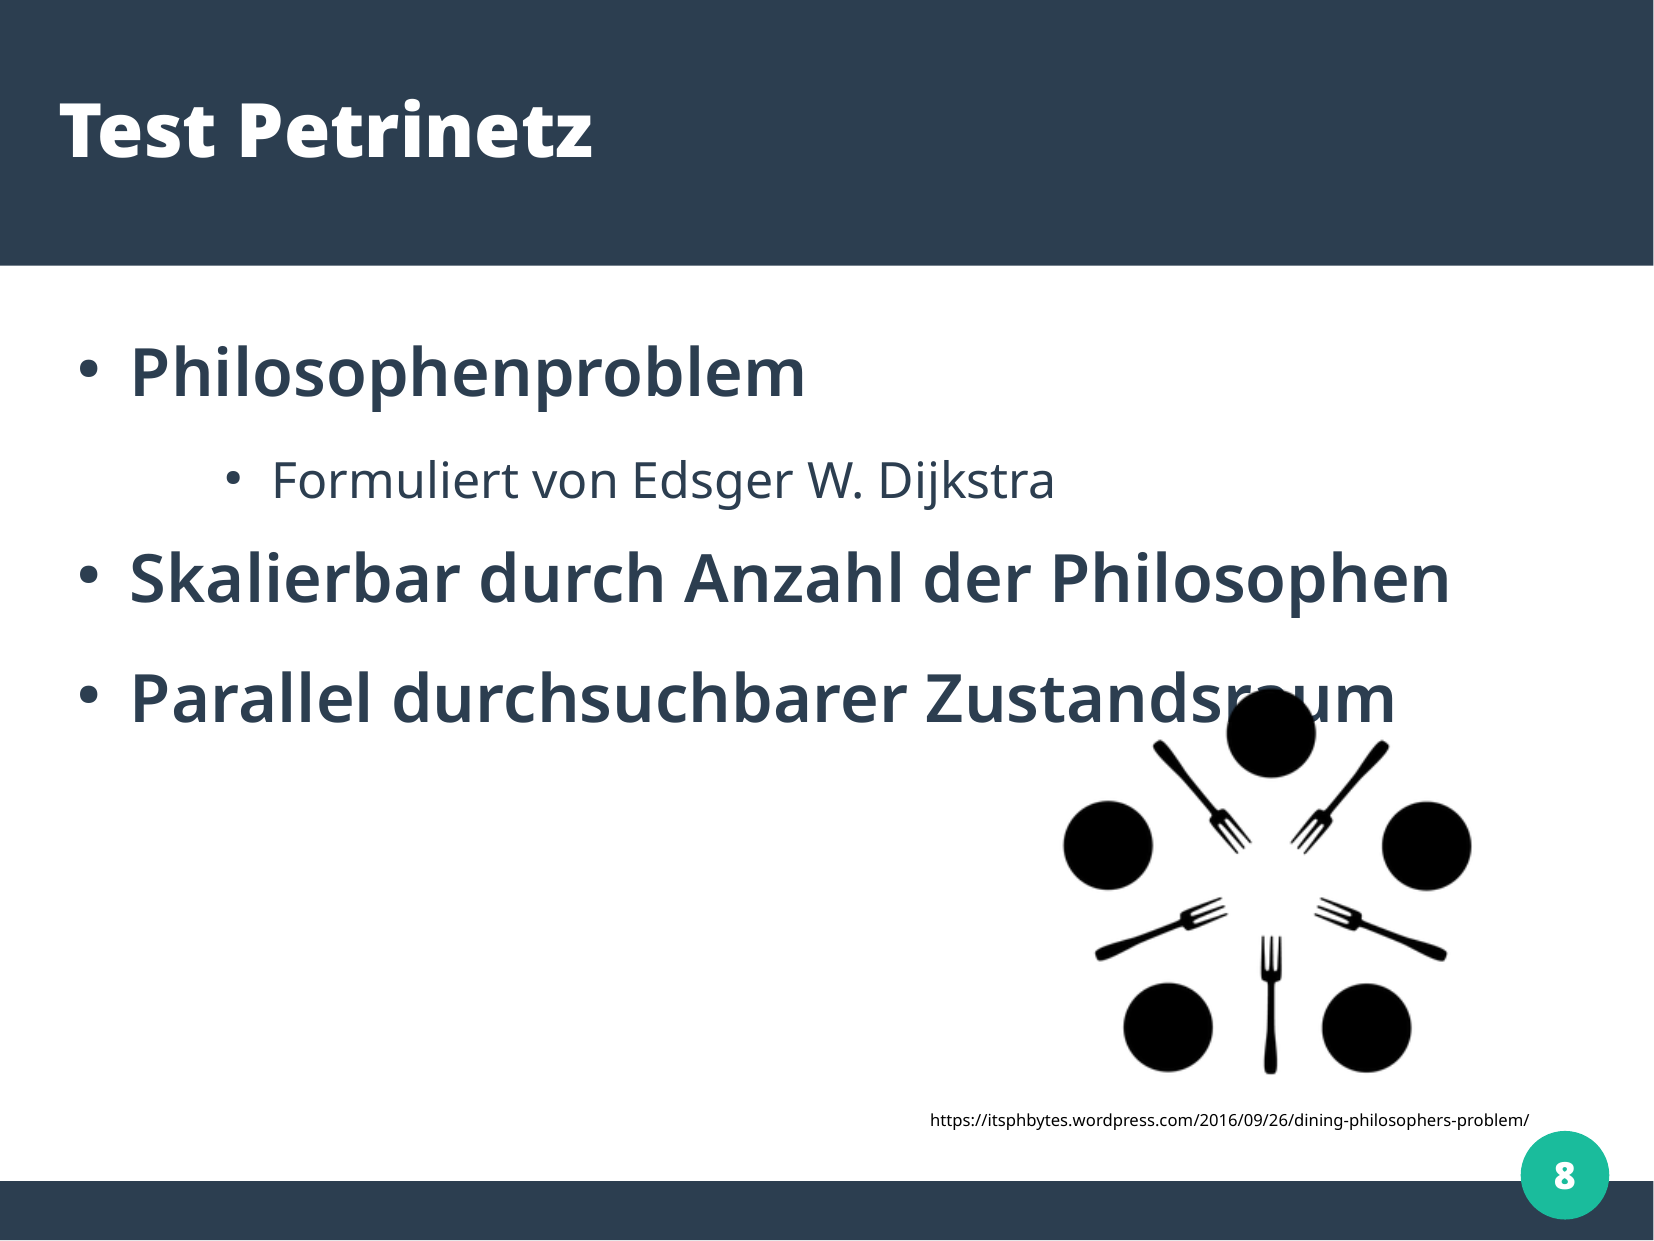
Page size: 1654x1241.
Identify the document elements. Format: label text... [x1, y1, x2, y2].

list Philosophenproblem Formuliert von Edsger W. Dijkstra Skalierbar durch Anzahl der Philosophen Parallel durchsuchbarer Zustandsraum [59, 324, 1595, 1152]
text_box https://itsphbytes.wordpress.com/2016/09/26/dining-philosophers-problem/ [915, 1100, 1595, 1155]
title Test Petrinetz [59, 49, 1595, 207]
picture [1033, 679, 1503, 1101]
